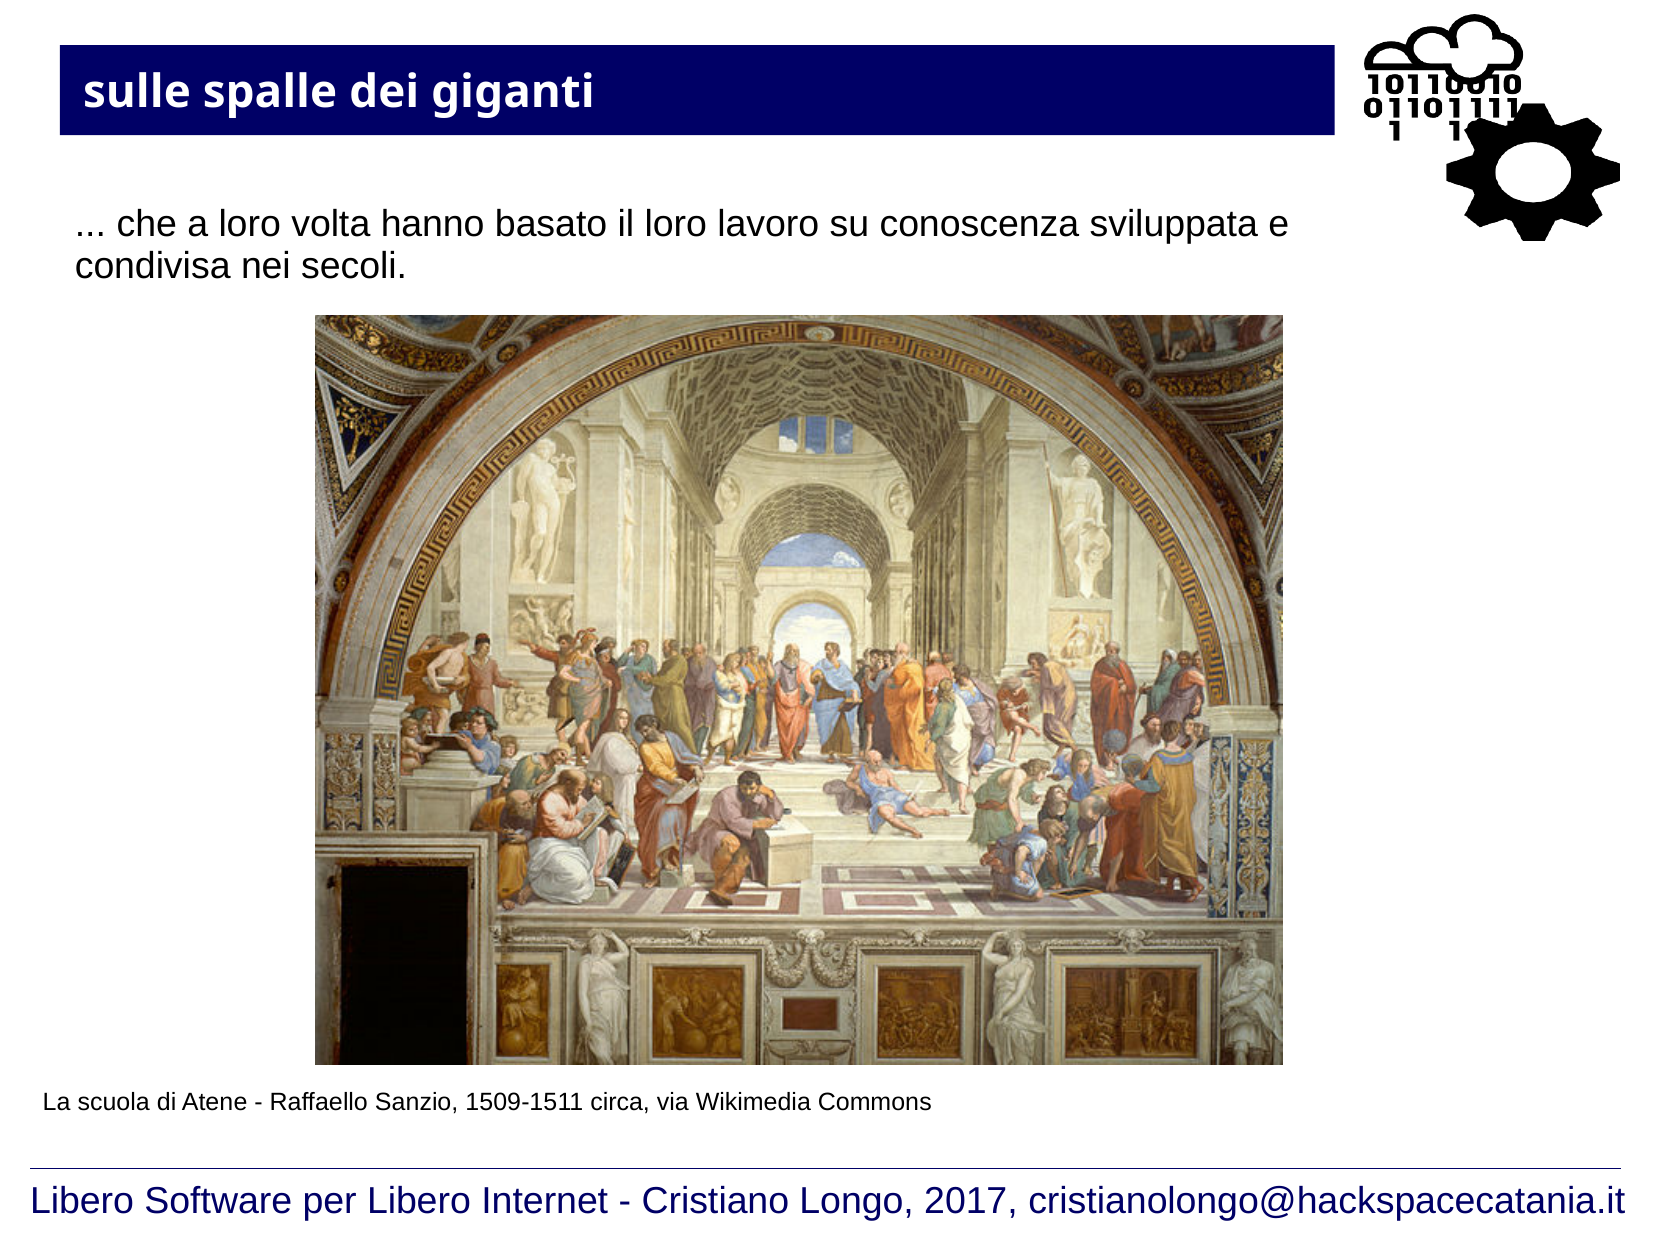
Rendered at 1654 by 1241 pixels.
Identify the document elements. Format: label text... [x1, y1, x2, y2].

text_box ... che a loro volta hanno basato il loro lavoro su conoscenza sviluppata e condivisa nei secoli. [60, 195, 1426, 361]
picture [315, 315, 1283, 1066]
picture [1364, 14, 1620, 241]
list sulle spalle dei giganti [59, 45, 1335, 136]
text_box La scuola di Atene - Raffaello Sanzio, 1509-1511 circa, via Wikimedia Commons [27, 1080, 1603, 1147]
text_box Libero Software per Libero Internet - Cristiano Longo, 2017, cristianolongo@hackspacecatania.it [15, 1168, 1653, 1241]
